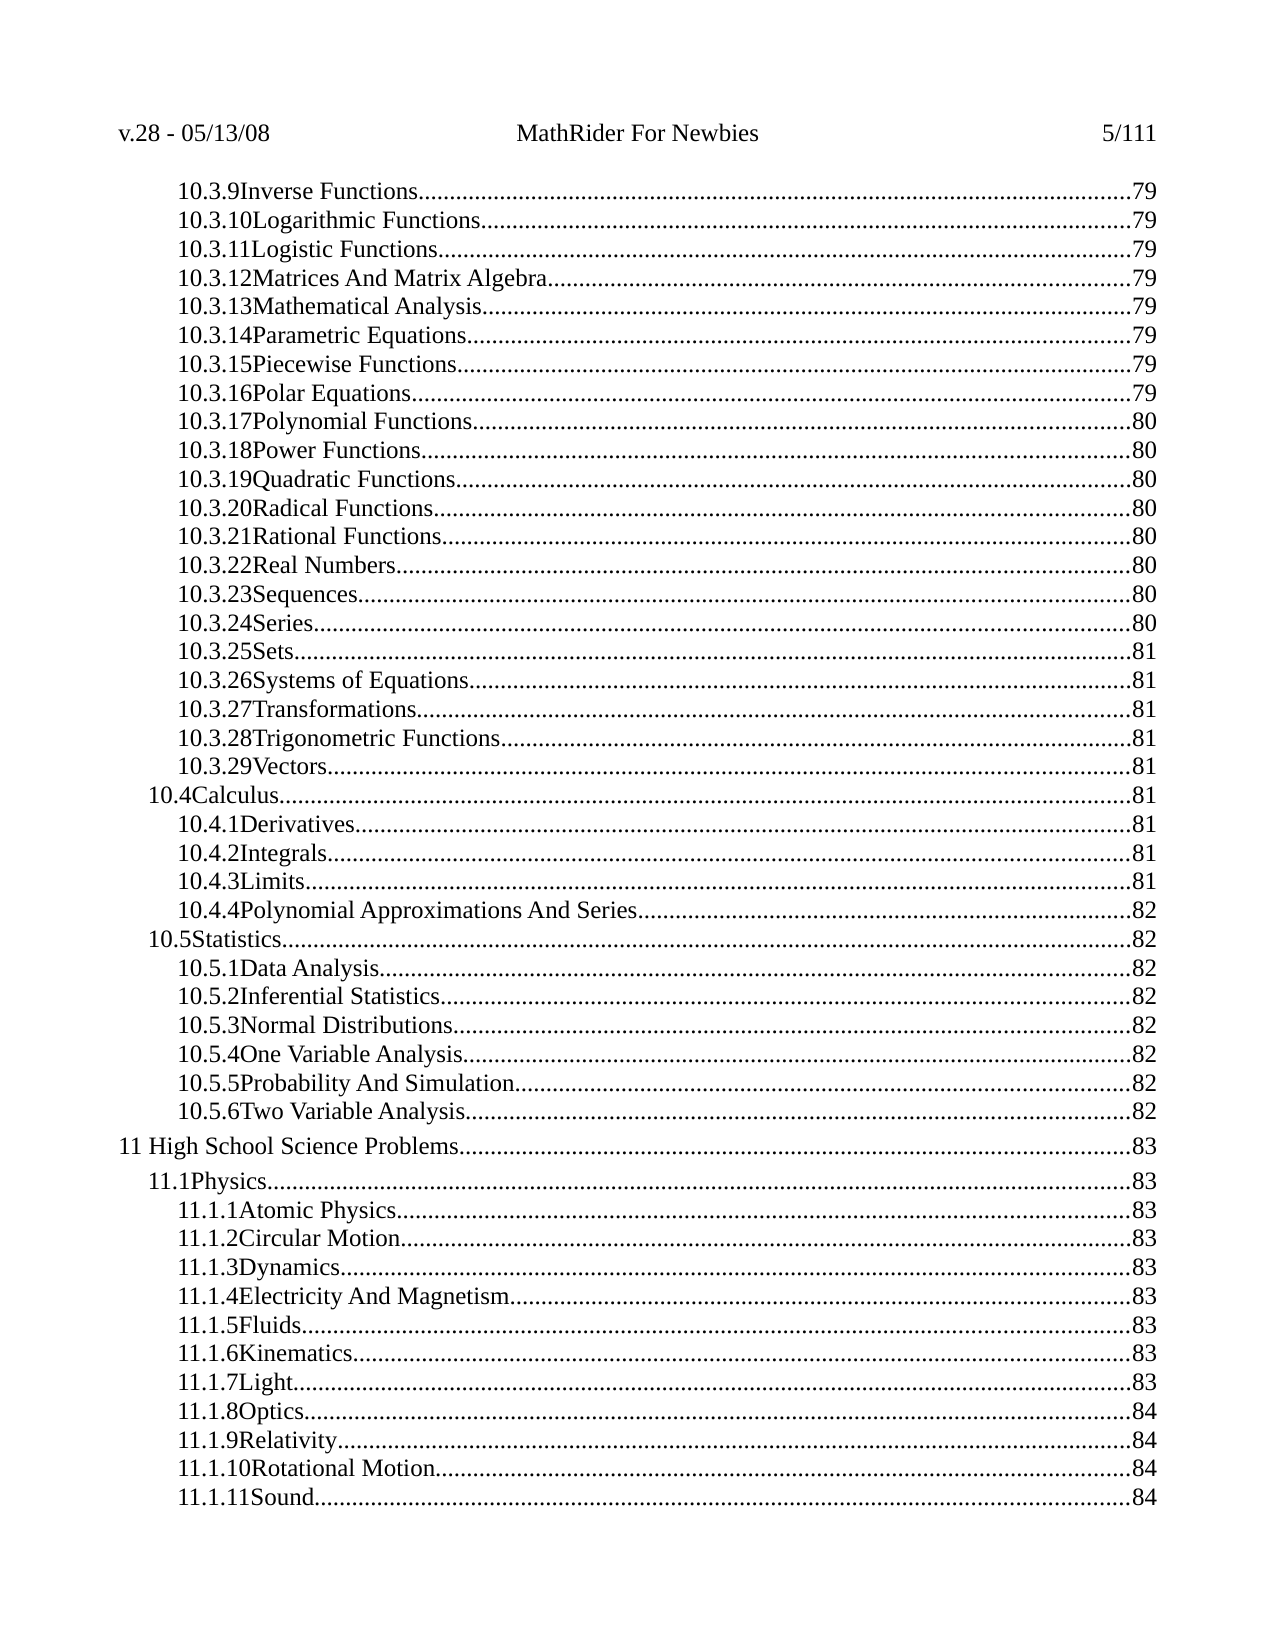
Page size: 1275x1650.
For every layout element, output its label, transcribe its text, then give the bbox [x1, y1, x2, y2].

text 11.1.4Electricity And Magnetism 83 [177, 1281, 1157, 1310]
text 11 High School Science Problems 83 [118, 1131, 1157, 1160]
text 10.3.11Logistic Functions 79 [177, 234, 1157, 263]
text 10.3.17Polynomial Functions 80 [177, 406, 1157, 435]
text 11.1Physics 83 [148, 1166, 1157, 1195]
text 11.1.1Atomic Physics 83 [177, 1195, 1157, 1223]
text 11.1.2Circular Motion 83 [177, 1223, 1157, 1252]
text 11.1.3Dynamics 83 [177, 1252, 1157, 1281]
text 10.3.29Vectors 81 [177, 751, 1157, 780]
text 10.5.5Probability And Simulation 82 [177, 1068, 1157, 1096]
text 11.1.10Rotational Motion 84 [177, 1453, 1157, 1482]
text 10.3.10Logarithmic Functions 79 [177, 205, 1157, 234]
text 10.4.4Polynomial Approximations And Series 82 [177, 895, 1157, 924]
text 10.3.23Sequences 80 [177, 579, 1157, 608]
text 10.5.2Inferential Statistics 82 [177, 981, 1157, 1010]
text 10.5.1Data Analysis 82 [177, 953, 1157, 981]
text 10.5.6Two Variable Analysis 82 [177, 1096, 1157, 1125]
text 11.1.11Sound 84 [177, 1482, 1157, 1511]
text 11.1.8Optics 84 [177, 1396, 1157, 1425]
text 10.3.24Series 80 [177, 608, 1157, 636]
text 10.3.18Power Functions 80 [177, 435, 1157, 464]
text 10.3.26Systems of Equations 81 [177, 665, 1157, 694]
text 10.4.2Integrals 81 [177, 838, 1157, 866]
text 10.5.3Normal Distributions 82 [177, 1010, 1157, 1039]
text 10.5Statistics 82 [148, 924, 1157, 953]
text 11.1.5Fluids 83 [177, 1310, 1157, 1338]
text 10.3.9Inverse Functions 79 [177, 176, 1157, 205]
text 10.3.19Quadratic Functions 80 [177, 464, 1157, 493]
text 10.3.27Transformations 81 [177, 694, 1157, 723]
text 11.1.6Kinematics 83 [177, 1338, 1157, 1367]
text 10.3.12Matrices And Matrix Algebra 79 [177, 263, 1157, 291]
text 10.3.15Piecewise Functions 79 [177, 349, 1157, 378]
text 10.5.4One Variable Analysis 82 [177, 1039, 1157, 1068]
text 11.1.9Relativity 84 [177, 1425, 1157, 1453]
text 11.1.7Light 83 [177, 1367, 1157, 1396]
text 10.4Calculus 81 [148, 780, 1157, 809]
text 10.3.25Sets 81 [177, 636, 1157, 665]
text 10.3.13Mathematical Analysis 79 [177, 291, 1157, 320]
text 10.3.22Real Numbers 80 [177, 550, 1157, 579]
text 10.4.3Limits 81 [177, 866, 1157, 895]
text 10.3.20Radical Functions 80 [177, 493, 1157, 521]
text 10.3.16Polar Equations 79 [177, 378, 1157, 406]
text 10.3.28Trigonometric Functions 81 [177, 723, 1157, 751]
text 10.3.14Parametric Equations 79 [177, 320, 1157, 349]
text 10.4.1Derivatives 81 [177, 809, 1157, 838]
text 10.3.21Rational Functions 80 [177, 521, 1157, 550]
